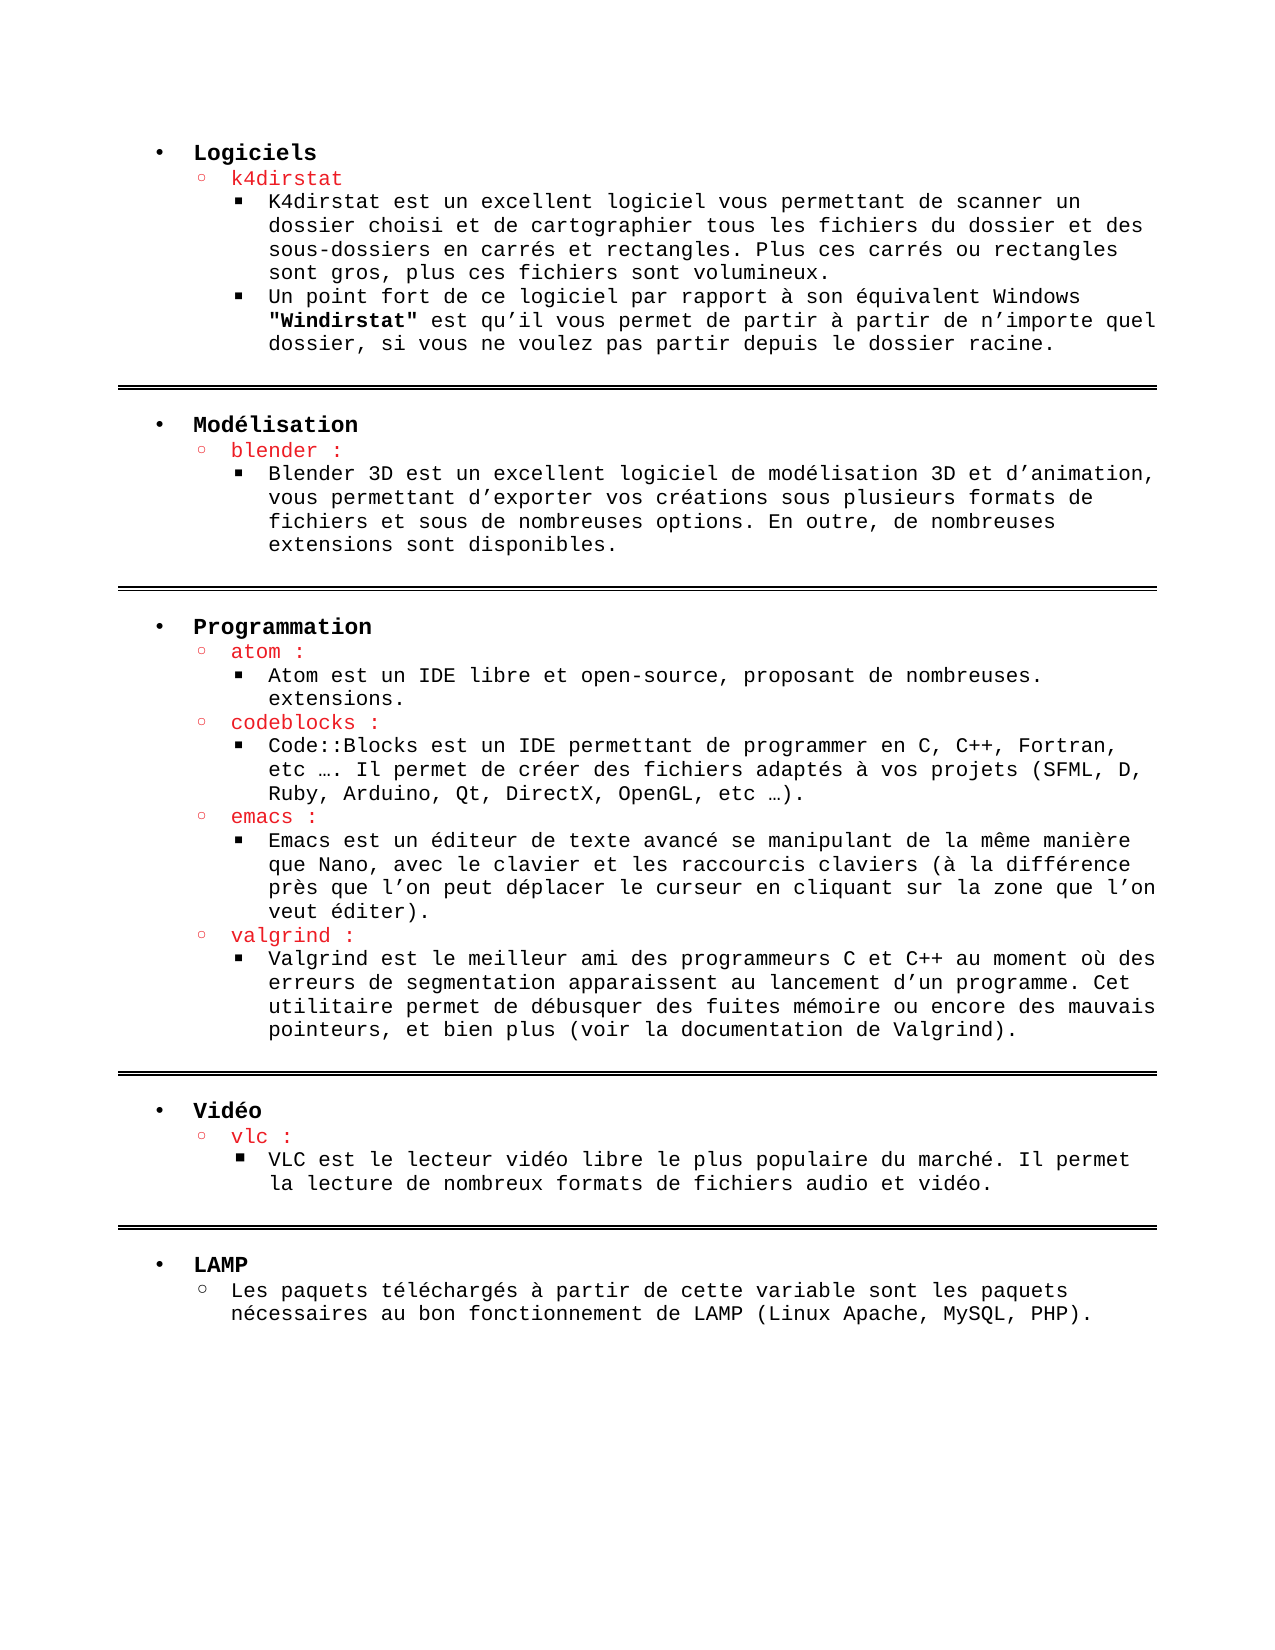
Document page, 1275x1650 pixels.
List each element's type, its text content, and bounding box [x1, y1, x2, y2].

list Logiciels [156, 142, 1157, 168]
list Les paquets téléchargés à partir de cette variable sont les paquets nécessaires au bon fonctionnement de LAMP (Linux Apache, MySQL, PHP). [193, 1280, 1157, 1327]
list Valgrind est le meilleur ami des programmeurs C et C++ au moment où des erreurs de segmentation apparaissent au lancement d’un programme. Cet utilitaire permet de débusquer des fuites mémoire ou encore des mauvais pointeurs, et bien plus (voir la documentation de Valgrind). [231, 948, 1157, 1043]
list Atom est un IDE libre et open-source, proposant de nombreuses. extensions. [231, 664, 1157, 712]
list atom : [193, 641, 1157, 664]
list LAMP [156, 1254, 1157, 1280]
list VLC est le lecteur vidéo libre le plus populaire du marché. Il permet la lecture de nombreux formats de fichiers audio et vidéo. [231, 1149, 1157, 1197]
list Modélisation [156, 414, 1157, 440]
list blender : [193, 440, 1157, 463]
list emacs : [193, 806, 1157, 830]
list Un point fort de ce logiciel par rapport à son équivalent Windows "Windirstat" est qu’il vous permet de partir à partir de n’importe quel dossier, si vous ne voulez pas partir depuis le dossier racine. [231, 286, 1157, 357]
list Vidéo [156, 1100, 1157, 1126]
list Blender 3D est un excellent logiciel de modélisation 3D et d’animation, vous permettant d’exporter vos créations sous plusieurs formats de fichiers et sous de nombreuses options. En outre, de nombreuses extensions sont disponibles. [231, 463, 1157, 558]
list Code::Blocks est un IDE permettant de programmer en C, C++, Fortran, etc …. Il permet de créer des fichiers adaptés à vos projets (SFML, D, Ruby, Arduino, Qt, DirectX, OpenGL, etc …). [231, 736, 1157, 806]
list k4dirstat [193, 168, 1157, 191]
list codeblocks : [193, 712, 1157, 736]
list vlc : [193, 1126, 1157, 1149]
list valgrind : [193, 925, 1157, 948]
list Emacs est un éditeur de texte avancé se manipulant de la même manière que Nano, avec le clavier et les raccourcis claviers (à la différence près que l’on peut déplacer le curseur en cliquant sur la zone que l’on veut éditer). [231, 830, 1157, 925]
list Programmation [156, 615, 1157, 641]
list K4dirstat est un excellent logiciel vous permettant de scanner un dossier choisi et de cartographier tous les fichiers du dossier et des sous-dossiers en carrés et rectangles. Plus ces carrés ou rectangles sont gros, plus ces fichiers sont volumineux. [231, 191, 1157, 286]
